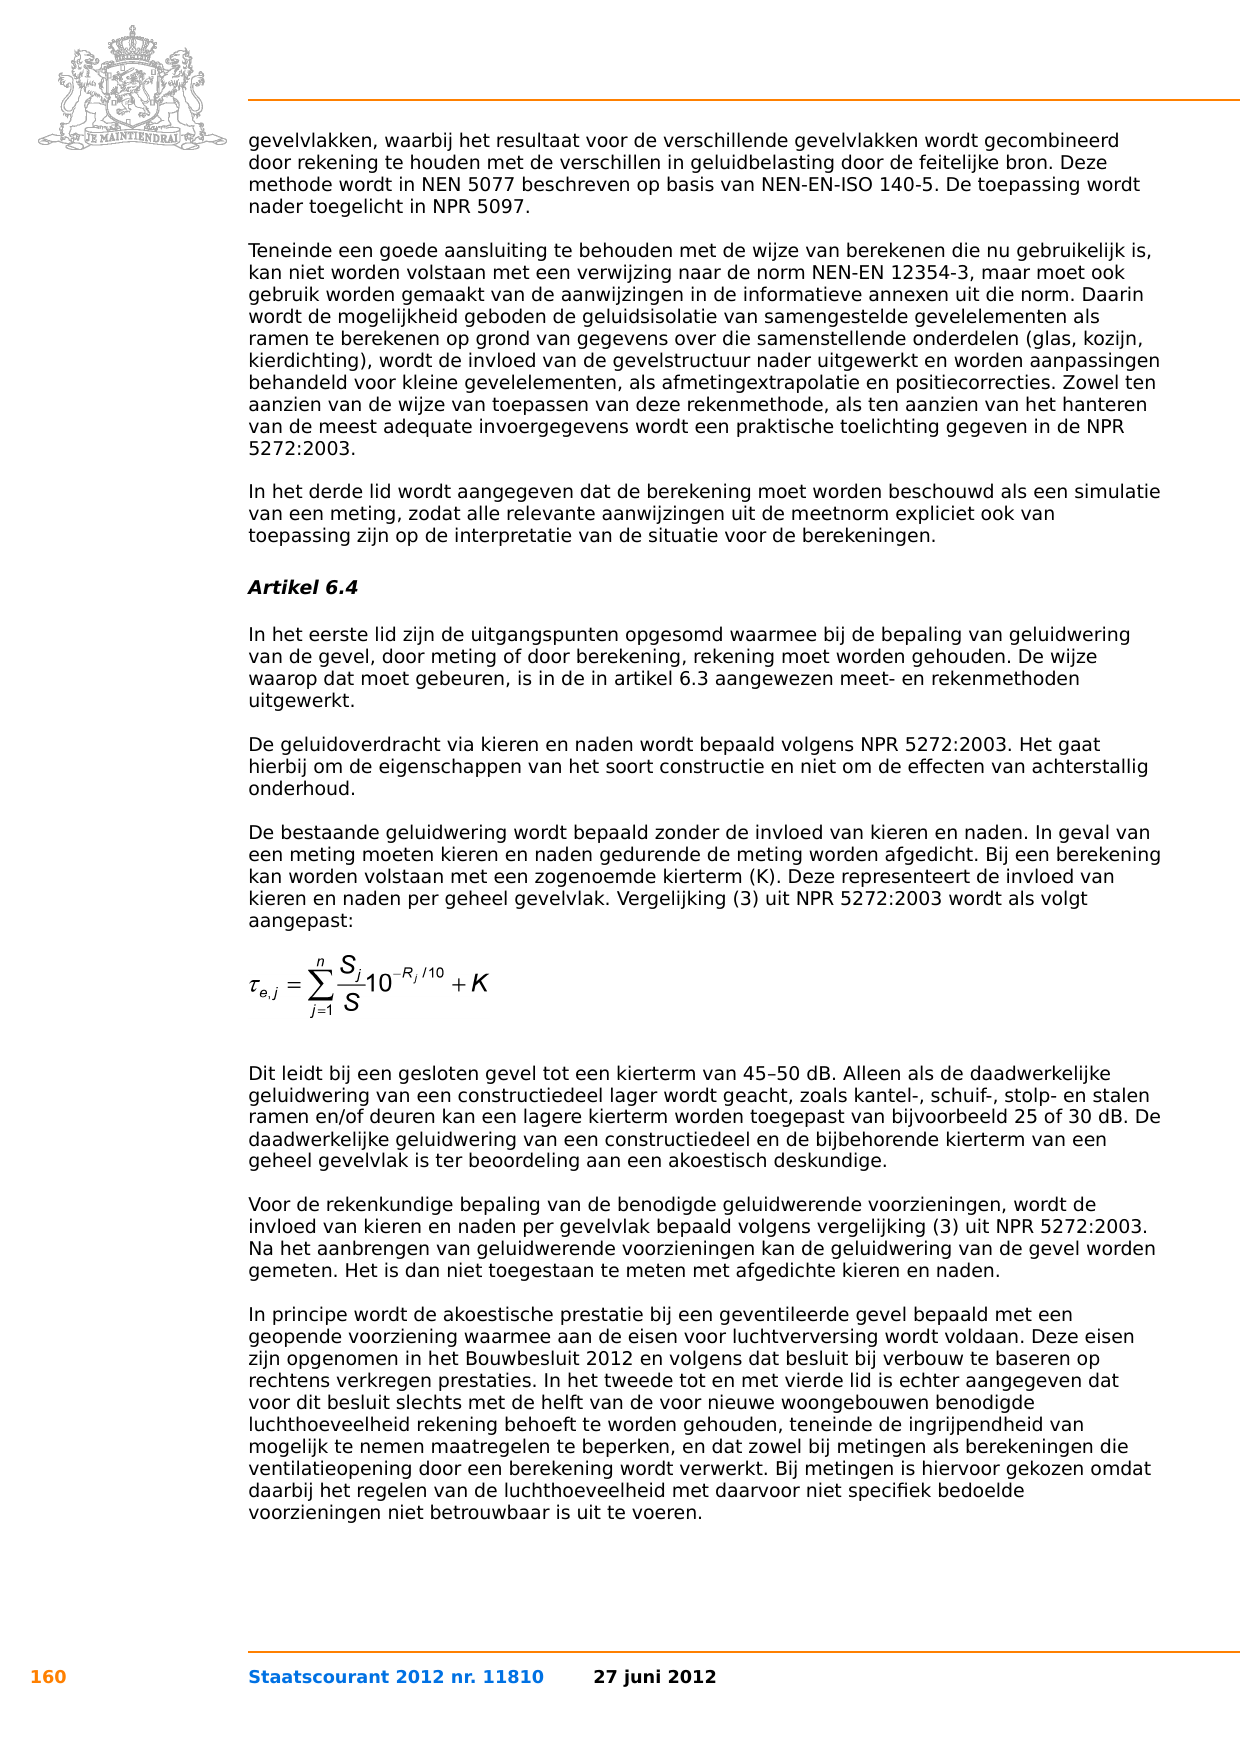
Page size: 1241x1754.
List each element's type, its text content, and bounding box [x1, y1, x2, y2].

text Teneinde een goede aansluiting te behouden met de wijze van berekenen die nu gebruikelijk is, kan niet worden volstaan met een verwijzing naar de norm NEN-EN 12354-3, maar moet ook gebruik worden gemaakt van de aanwijzingen in de informatieve annexen uit die norm. Daarin wordt de mogelijkheid geboden de geluidsisolatie van samengestelde gevelelementen als ramen te berekenen op grond van gegevens over die samenstellende onderdelen (glas, kozijn, kierdichting), wordt de invloed van de gevelstructuur nader uitgewerkt en worden aanpassingen behandeld voor kleine gevelelementen, als afmetingextrapolatie en positiecorrecties. Zowel ten aanzien van de wijze van toepassen van deze rekenmethode, als ten aanzien van het hanteren van de meest adequate invoergegevens wordt een praktische toelichting gegeven in de NPR 5272:2003. [248, 240, 1163, 459]
text Dit leidt bij een gesloten gevel tot een kierterm van 45–50 dB. Alleen als de daadwerkelijke geluidwering van een constructiedeel lager wordt geacht, zoals kantel-, schuif-, stolp- en stalen ramen en/of deuren kan een lagere kierterm worden toegepast van bijvoorbeeld 25 of 30 dB. De daadwerkelijke geluidwering van een constructiedeel en de bijbehorende kierterm van een geheel gevelvlak is ter beoordeling aan een akoestisch deskundige. [248, 1062, 1163, 1172]
text De bestaande geluidwering wordt bepaald zonder de invloed van kieren en naden. In geval van een meting moeten kieren en naden gedurende de meting worden afgedicht. Bij een berekening kan worden volstaan met een zogenoemde kierterm (K). Deze representeert de invloed van kieren en naden per geheel gevelvlak. Vergelijking (3) uit NPR 5272:2003 wordt als volgt aangepast: [248, 822, 1163, 932]
text De geluidoverdracht via kieren en naden wordt bepaald volgens NPR 5272:2003. Het gaat hierbij om de eigenschappen van het soort constructie en niet om de effecten van achterstallig onderhoud. [248, 734, 1163, 800]
text Voor de rekenkundige bepaling van de benodigde geluidwerende voorzieningen, wordt de invloed van kieren en naden per gevelvlak bepaald volgens vergelijking (3) uit NPR 5272:2003. Na het aanbrengen van geluidwerende voorzieningen kan de geluidwering van de gevel worden gemeten. Het is dan niet toegestaan te meten met afgedichte kieren en naden. [248, 1194, 1163, 1282]
picture [248, 953, 490, 1019]
text In het eerste lid zijn de uitgangspunten opgesomd waarmee bij de bepaling van geluidwering van de gevel, door meting of door berekening, rekening moet worden gehouden. De wijze waarop dat moet gebeuren, is in de in artikel 6.3 aangewezen meet- en rekenmethoden uitgewerkt. [248, 624, 1163, 712]
text gevelvlakken, waarbij het resultaat voor de verschillende gevelvlakken wordt gecombineerd door rekening te houden met de verschillen in geluidbelasting door de feitelijke bron. Deze methode wordt in NEN 5077 beschreven op basis van NEN-EN-ISO 140-5. De toepassing wordt nader toegelicht in NPR 5097. [248, 130, 1163, 218]
text In principe wordt de akoestische prestatie bij een geventileerde gevel bepaald met een geopende voorziening waarmee aan de eisen voor luchtverversing wordt voldaan. Deze eisen zijn opgenomen in het Bouwbesluit 2012 en volgens dat besluit bij verbouw te baseren op rechtens verkregen prestaties. In het tweede tot en met vierde lid is echter aangegeven dat voor dit besluit slechts met de helft van de voor nieuwe woongebouwen benodigde luchthoeveelheid rekening behoeft te worden gehouden, teneinde de ingrijpendheid van mogelijk te nemen maatregelen te beperken, en dat zowel bij metingen als berekeningen die ventilatieopening door een berekening wordt verwerkt. Bij metingen is hiervoor gekozen omdat daarbij het regelen van de luchthoeveelheid met daarvoor niet specifiek bedoelde voorzieningen niet betrouwbaar is uit te voeren. [248, 1304, 1163, 1524]
subtitle Artikel 6.4 [248, 577, 1163, 599]
picture [38, 25, 227, 150]
text In het derde lid wordt aangegeven dat de berekening moet worden beschouwd als een simulatie van een meting, zodat alle relevante aanwijzingen uit de meetnorm expliciet ook van toepassing zijn op de interpretatie van de situatie voor de berekeningen. [248, 481, 1163, 547]
